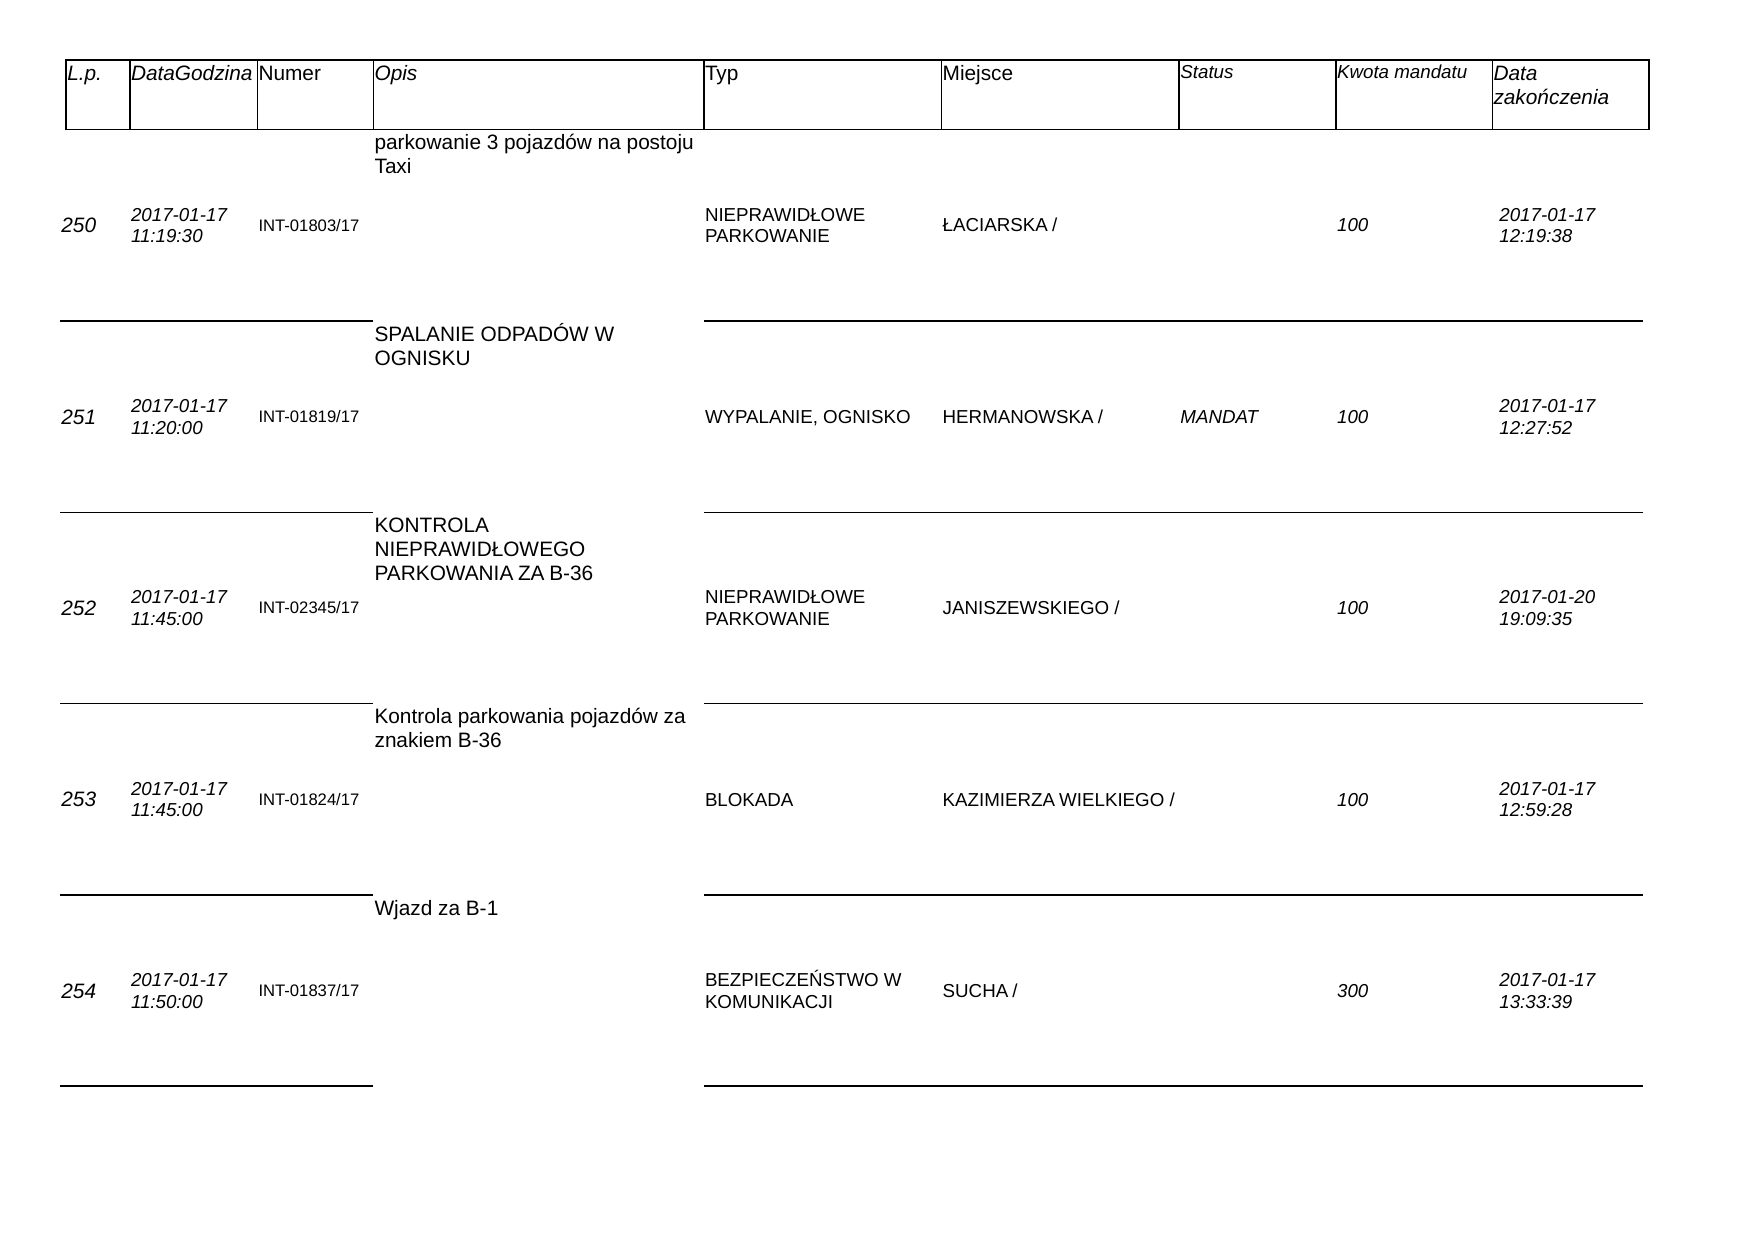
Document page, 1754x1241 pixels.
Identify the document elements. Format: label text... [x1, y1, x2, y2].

table_header Typ [705, 61, 941, 129]
table_cell 2017-01-17 11:45:00 [130, 513, 257, 703]
table_header Miejsce [942, 61, 1178, 129]
table_cell INT-01803/17 [257, 130, 373, 320]
table_cell BLOKADA [704, 704, 941, 894]
table_cell [1643, 894, 1649, 1085]
table_cell 2017-01-17 12:27:52 [1498, 322, 1643, 511]
table_cell [1643, 703, 1649, 894]
table_cell 2017-01-17 12:59:28 [1498, 704, 1643, 894]
table_cell 100 [1336, 322, 1498, 511]
table_cell BEZPIECZEŃSTWO W KOMUNIKACJI [704, 896, 941, 1085]
table_cell [1179, 130, 1336, 320]
table_cell 2017-01-17 11:45:00 [130, 704, 257, 894]
table_cell 251 [60, 322, 130, 511]
table_cell 2017-01-17 12:19:38 [1498, 130, 1643, 320]
table_cell 2017-01-17 11:19:30 [130, 130, 257, 320]
table_cell JANISZEWSKIEGO / [941, 513, 1179, 703]
table_cell [1643, 130, 1649, 320]
table_cell SUCHA / [941, 896, 1179, 1085]
table_cell 100 [1336, 130, 1498, 320]
table_header [60, 59, 65, 129]
table_cell 253 [60, 704, 130, 894]
table_cell Kontrola parkowania pojazdów za znakiem B-36 [373, 703, 704, 894]
table_cell parkowanie 3 pojazdów na postoju Taxi [373, 130, 704, 320]
table_cell INT-01837/17 [257, 896, 373, 1085]
table_header Data zakończenia [1493, 61, 1648, 129]
table_cell 300 [1336, 896, 1498, 1085]
table_header L.p. [67, 61, 129, 129]
table_cell 254 [60, 896, 130, 1085]
table_cell 250 [60, 129, 130, 320]
table_header Numer [258, 61, 373, 129]
table_cell ŁACIARSKA / [941, 130, 1179, 320]
table_cell 2017-01-17 11:50:00 [130, 896, 257, 1085]
table_cell INT-02345/17 [257, 513, 373, 703]
table_header Status [1180, 61, 1335, 129]
table_cell 2017-01-20 19:09:35 [1498, 513, 1643, 703]
table_cell INT-01824/17 [257, 704, 373, 894]
table_cell SPALANIE ODPADÓW W OGNISKU [373, 320, 704, 511]
table_cell [1179, 896, 1336, 1085]
table_cell 252 [60, 513, 130, 703]
table_cell 2017-01-17 11:20:00 [130, 322, 257, 511]
table_cell WYPALANIE, OGNISKO [704, 322, 941, 511]
table_cell NIEPRAWIDŁOWE PARKOWANIE [704, 130, 941, 320]
table_header DataGodzina [131, 61, 257, 129]
table_header Kwota mandatu [1337, 61, 1492, 129]
table_cell [1643, 320, 1649, 511]
table_cell [1643, 511, 1649, 703]
table_cell NIEPRAWIDŁOWE PARKOWANIE [704, 513, 941, 703]
table_cell Wjazd za B-1 [373, 894, 704, 1085]
table_cell 2017-01-17 13:33:39 [1498, 896, 1643, 1085]
table_cell [1179, 704, 1336, 894]
table_cell 100 [1336, 513, 1498, 703]
table_cell KONTROLA NIEPRAWIDŁOWEGO PARKOWANIA ZA B-36 [373, 511, 704, 703]
table_cell INT-01819/17 [257, 322, 373, 511]
table_cell 100 [1336, 704, 1498, 894]
table_cell HERMANOWSKA / [941, 322, 1179, 511]
table_header Opis [374, 61, 703, 129]
table_cell MANDAT [1179, 322, 1336, 511]
table_cell KAZIMIERZA WIELKIEGO / [941, 704, 1179, 894]
table_cell [1179, 513, 1336, 703]
